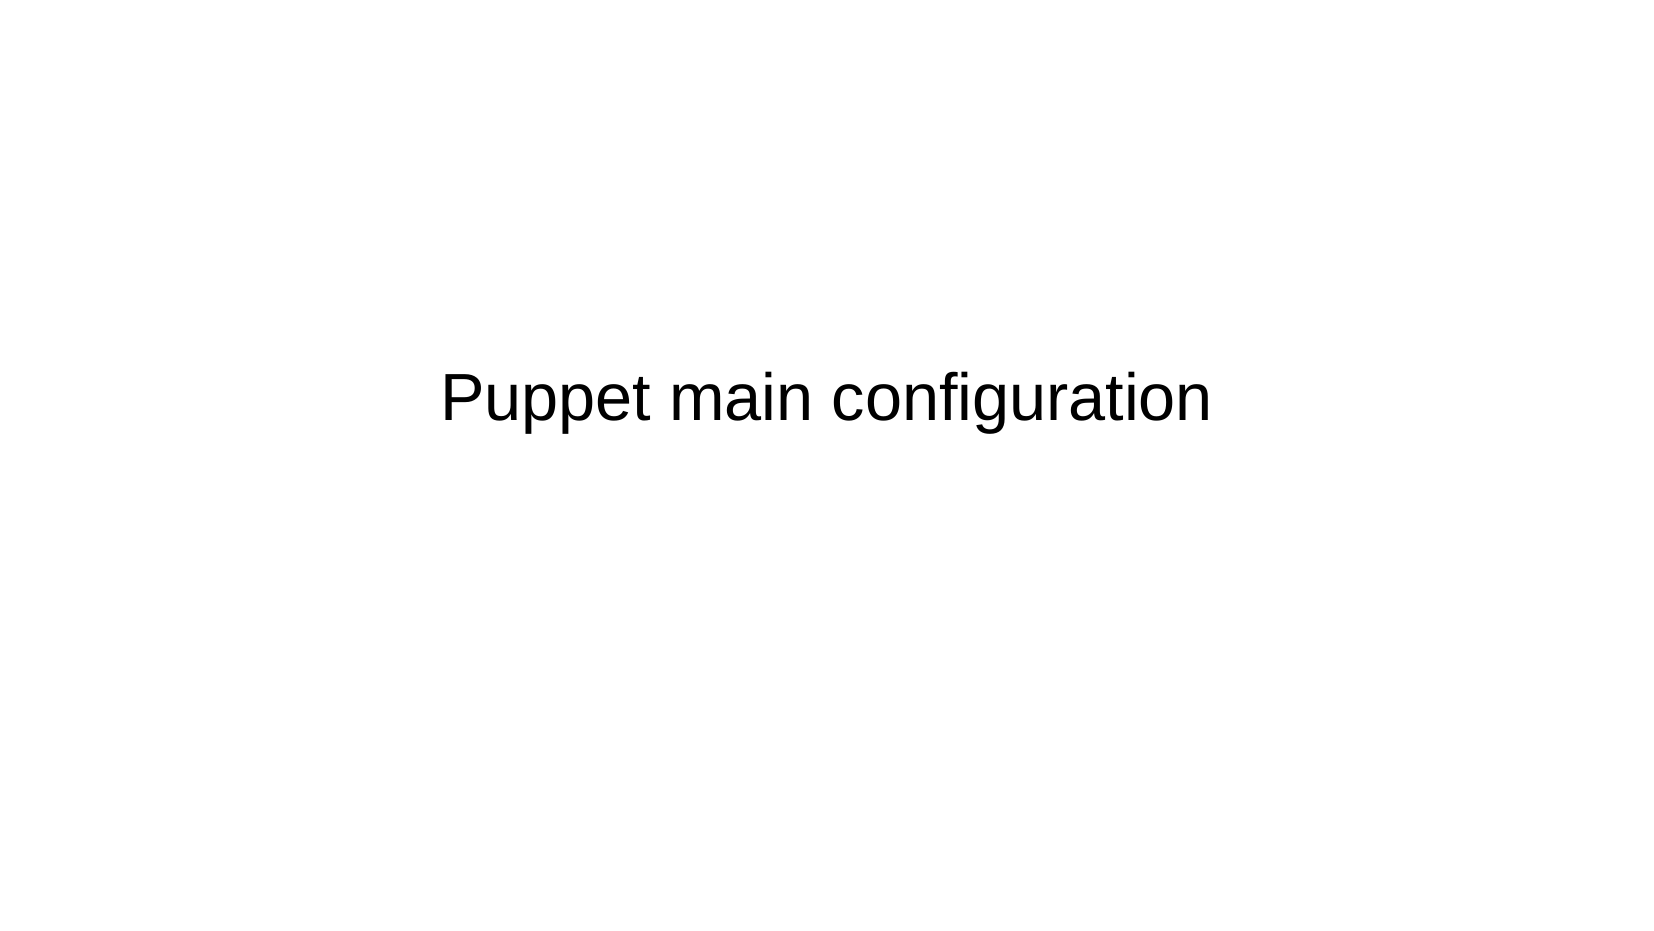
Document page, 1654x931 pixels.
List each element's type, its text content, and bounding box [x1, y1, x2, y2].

subtitle Puppet main configuration [82, 37, 1571, 757]
